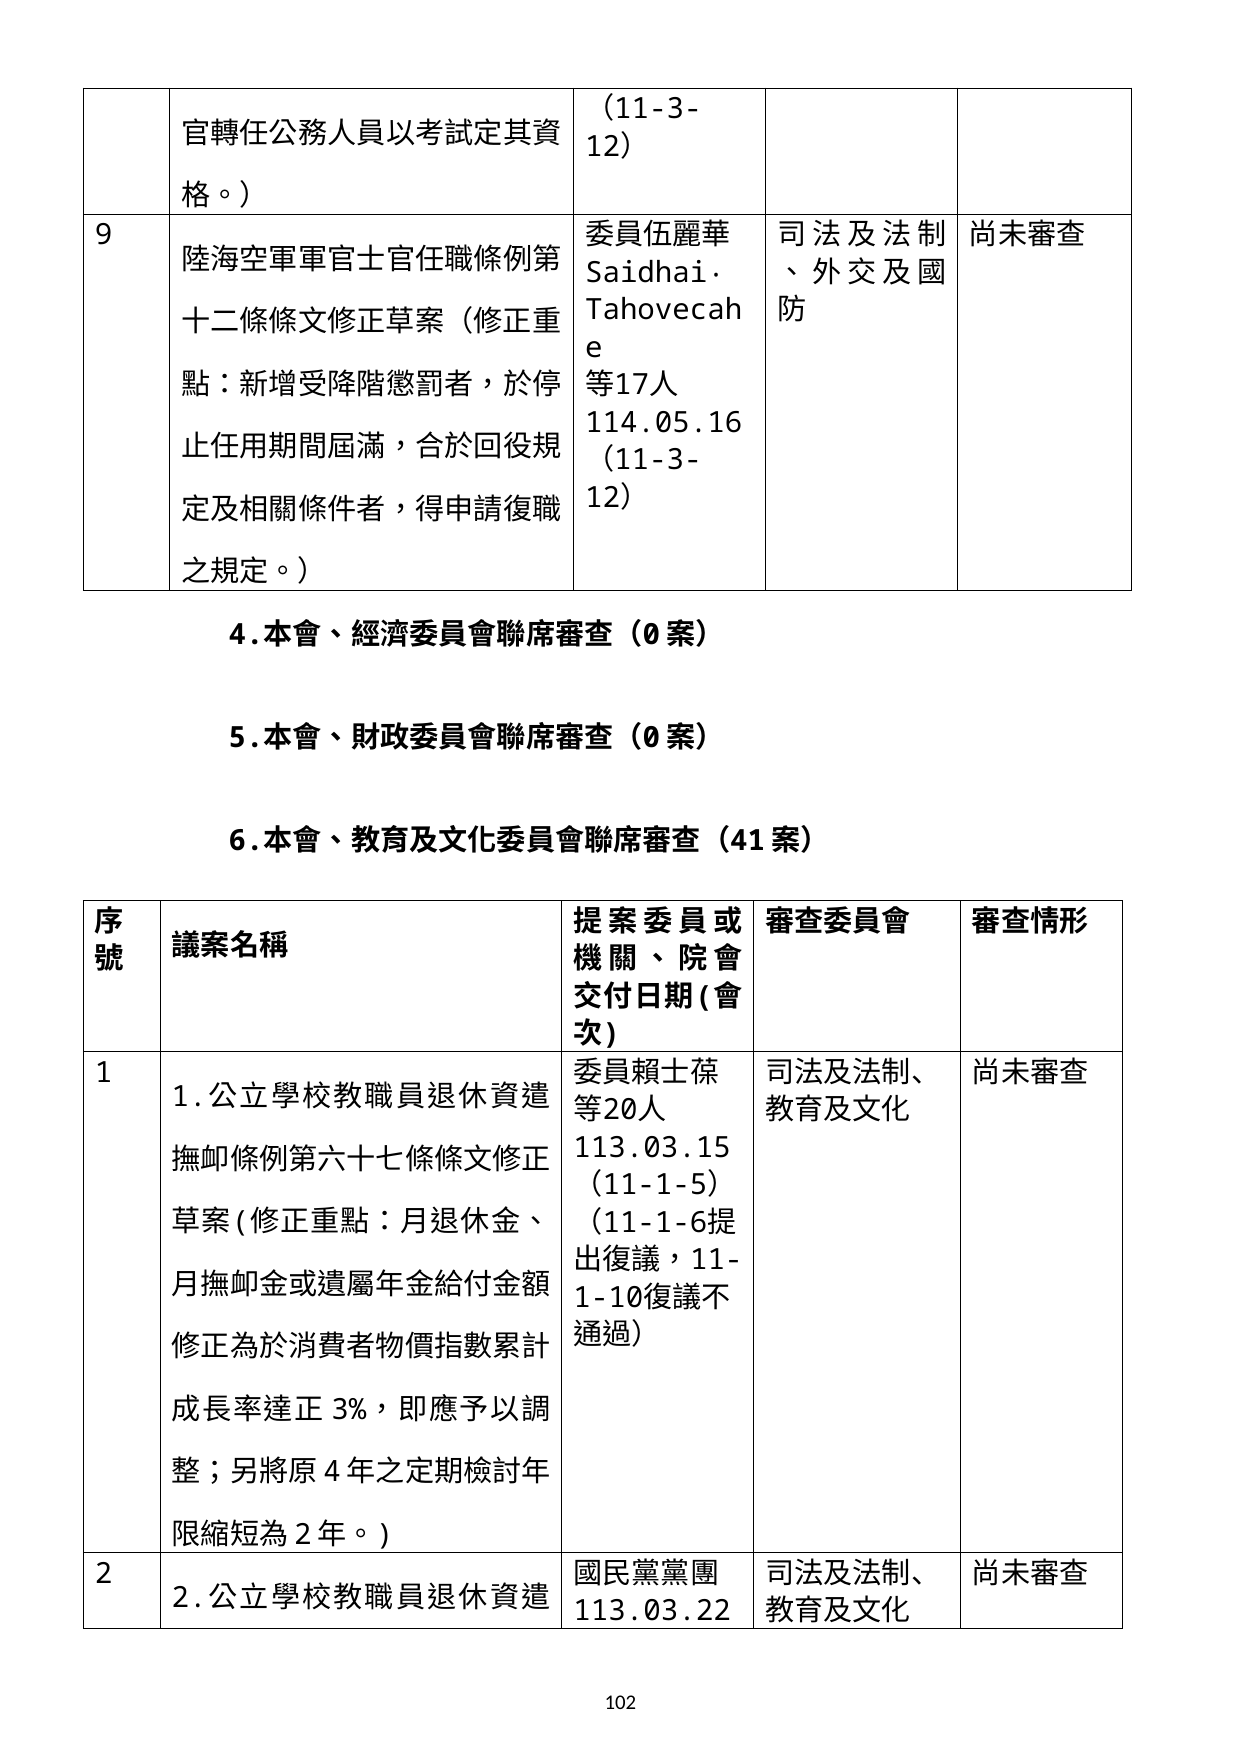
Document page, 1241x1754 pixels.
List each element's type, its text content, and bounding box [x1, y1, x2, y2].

table_cell 司法及法制、外交及國防 [766, 215, 957, 590]
table_cell 司法及法制、教育及文化 [754, 1553, 960, 1628]
table_header 提案委員或機關、院會交付日期(會次) [562, 901, 753, 1051]
table_cell （11-3-12） [574, 89, 765, 214]
table_cell 陸海空軍軍官士官任職條例第十二條條文修正草案（修正重點：新增受降階懲罰者，於停止任用期間屆滿，合於回役規定及相關條件者，得申請復職之規定。） [170, 215, 573, 590]
table_cell 1.公立學校教職員退休資遣撫卹條例第六十七條條文修正草案(修正重點：月退休金、月撫卹金或遺屬年金給付金額修正為於消費者物價指數累計成長率達正3%，即應予以調整；另將原4年之定期檢討年限縮短為2年。) [161, 1052, 561, 1552]
table_cell 9 [84, 215, 169, 590]
table_header 議案名稱 [161, 901, 561, 1051]
table_cell 官轉任公務人員以考試定其資格。） [170, 89, 573, 214]
table_cell 尚未審查 [961, 1553, 1122, 1628]
subtitle 4.本會、經濟委員會聯席審查（0案） [75, 611, 1165, 653]
subtitle 5.本會、財政委員會聯席審查（0案） [75, 714, 1165, 756]
table_cell 2 [84, 1553, 160, 1628]
table_cell 委員伍麗華 Saidhai‧ Tahovecahe 等17人 114.05.16 （11-3-12） [574, 215, 765, 590]
table_header 審查委員會 [754, 901, 960, 1051]
table_cell 司法及法制、教育及文化 [754, 1052, 960, 1552]
table_header 序號 [84, 901, 160, 1051]
table_cell [958, 89, 1131, 214]
table_cell 尚未審查 [961, 1052, 1122, 1552]
subtitle 6.本會、教育及文化委員會聯席審查（41案） [75, 817, 1165, 859]
table_cell 國民黨黨團 113.03.22 [562, 1553, 753, 1628]
table_cell 2.公立學校教職員退休資遣 [161, 1553, 561, 1628]
table_cell 1 [84, 1052, 160, 1552]
table_cell [84, 89, 169, 214]
table_cell 尚未審查 [958, 215, 1131, 590]
table_cell [766, 89, 957, 214]
table_header 審查情形 [961, 901, 1122, 1051]
table_cell 委員賴士葆 等20人 113.03.15 （11-1-5）（11-1-6提出復議，11-1-10復議不通過） [562, 1052, 753, 1552]
